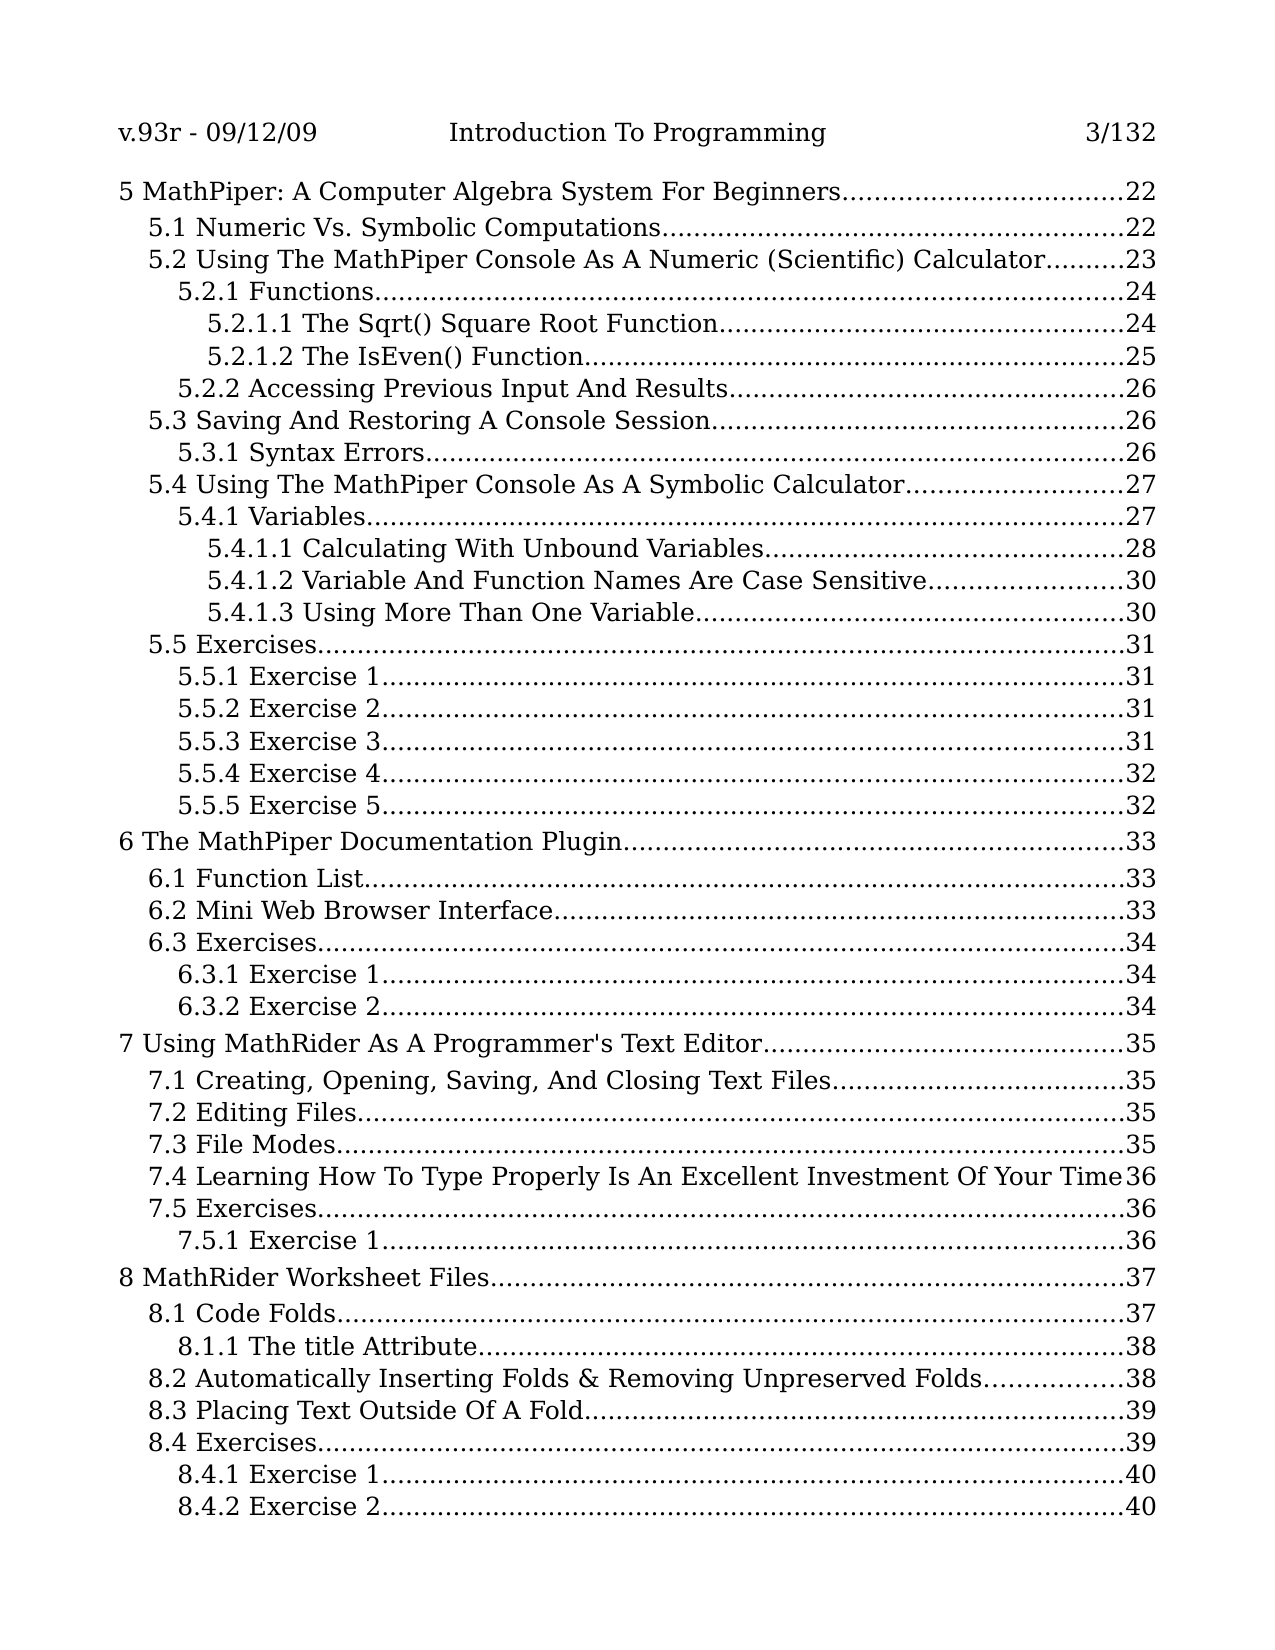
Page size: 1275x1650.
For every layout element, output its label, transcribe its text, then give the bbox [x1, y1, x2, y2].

text 5.2 Using The MathPiper Console As A Numeric (Scientific) Calculator 23 [148, 246, 1157, 275]
text 5 MathPiper: A Computer Algebra System For Beginners 22 [118, 177, 1157, 206]
text 5.2.1 Functions 24 [177, 278, 1157, 307]
text 5.4.1.1 Calculating With Unbound Variables 28 [207, 534, 1157, 563]
text 5.5.2 Exercise 2 31 [177, 695, 1157, 724]
text 7.4 Learning How To Type Properly Is An Excellent Investment Of Your Time 36 [148, 1162, 1157, 1191]
text 7.2 Editing Files 35 [148, 1098, 1157, 1127]
text 5.4 Using The MathPiper Console As A Symbolic Calculator 27 [148, 470, 1157, 499]
text 6.1 Function List 33 [148, 864, 1157, 893]
text 5.5.3 Exercise 3 31 [177, 727, 1157, 756]
text 8.4.2 Exercise 2 40 [177, 1492, 1157, 1521]
text 8.1.1 The title Attribute 38 [177, 1332, 1157, 1361]
text 5.3.1 Syntax Errors 26 [177, 438, 1157, 467]
text 6.3 Exercises 34 [148, 928, 1157, 958]
text 5.1 Numeric Vs. Symbolic Computations 22 [148, 213, 1157, 243]
text 6.2 Mini Web Browser Interface 33 [148, 896, 1157, 926]
text 6.3.1 Exercise 1 34 [177, 961, 1157, 990]
text 5.2.1.2 The IsEven() Function 25 [207, 342, 1157, 371]
text 5.4.1 Variables 27 [177, 502, 1157, 531]
text 5.2.1.1 The Sqrt() Square Root Function 24 [207, 310, 1157, 339]
text 5.5 Exercises 31 [148, 631, 1157, 660]
text 5.4.1.3 Using More Than One Variable 30 [207, 598, 1157, 628]
text 5.2.2 Accessing Previous Input And Results 26 [177, 374, 1157, 403]
text 7.5 Exercises 36 [148, 1194, 1157, 1223]
text 6.3.2 Exercise 2 34 [177, 993, 1157, 1022]
text 8 MathRider Worksheet Files 37 [118, 1263, 1157, 1292]
text 7.1 Creating, Opening, Saving, And Closing Text Files 35 [148, 1066, 1157, 1095]
text 8.4.1 Exercise 1 40 [177, 1460, 1157, 1489]
text 5.5.4 Exercise 4 32 [177, 759, 1157, 788]
text 5.3 Saving And Restoring A Console Session 26 [148, 406, 1157, 435]
text 7 Using MathRider As A Programmer's Text Editor 35 [118, 1029, 1157, 1058]
text 7.5.1 Exercise 1 36 [177, 1226, 1157, 1256]
text 5.4.1.2 Variable And Function Names Are Case Sensitive 30 [207, 566, 1157, 596]
text 8.2 Automatically Inserting Folds & Removing Unpreserved Folds 38 [148, 1364, 1157, 1393]
text 5.5.5 Exercise 5 32 [177, 791, 1157, 820]
text 8.4 Exercises 39 [148, 1428, 1157, 1457]
text 8.3 Placing Text Outside Of A Fold 39 [148, 1396, 1157, 1425]
text 6 The MathPiper Documentation Plugin 33 [118, 828, 1157, 857]
text 7.3 File Modes 35 [148, 1130, 1157, 1159]
text 8.1 Code Folds 37 [148, 1300, 1157, 1329]
text 5.5.1 Exercise 1 31 [177, 663, 1157, 692]
